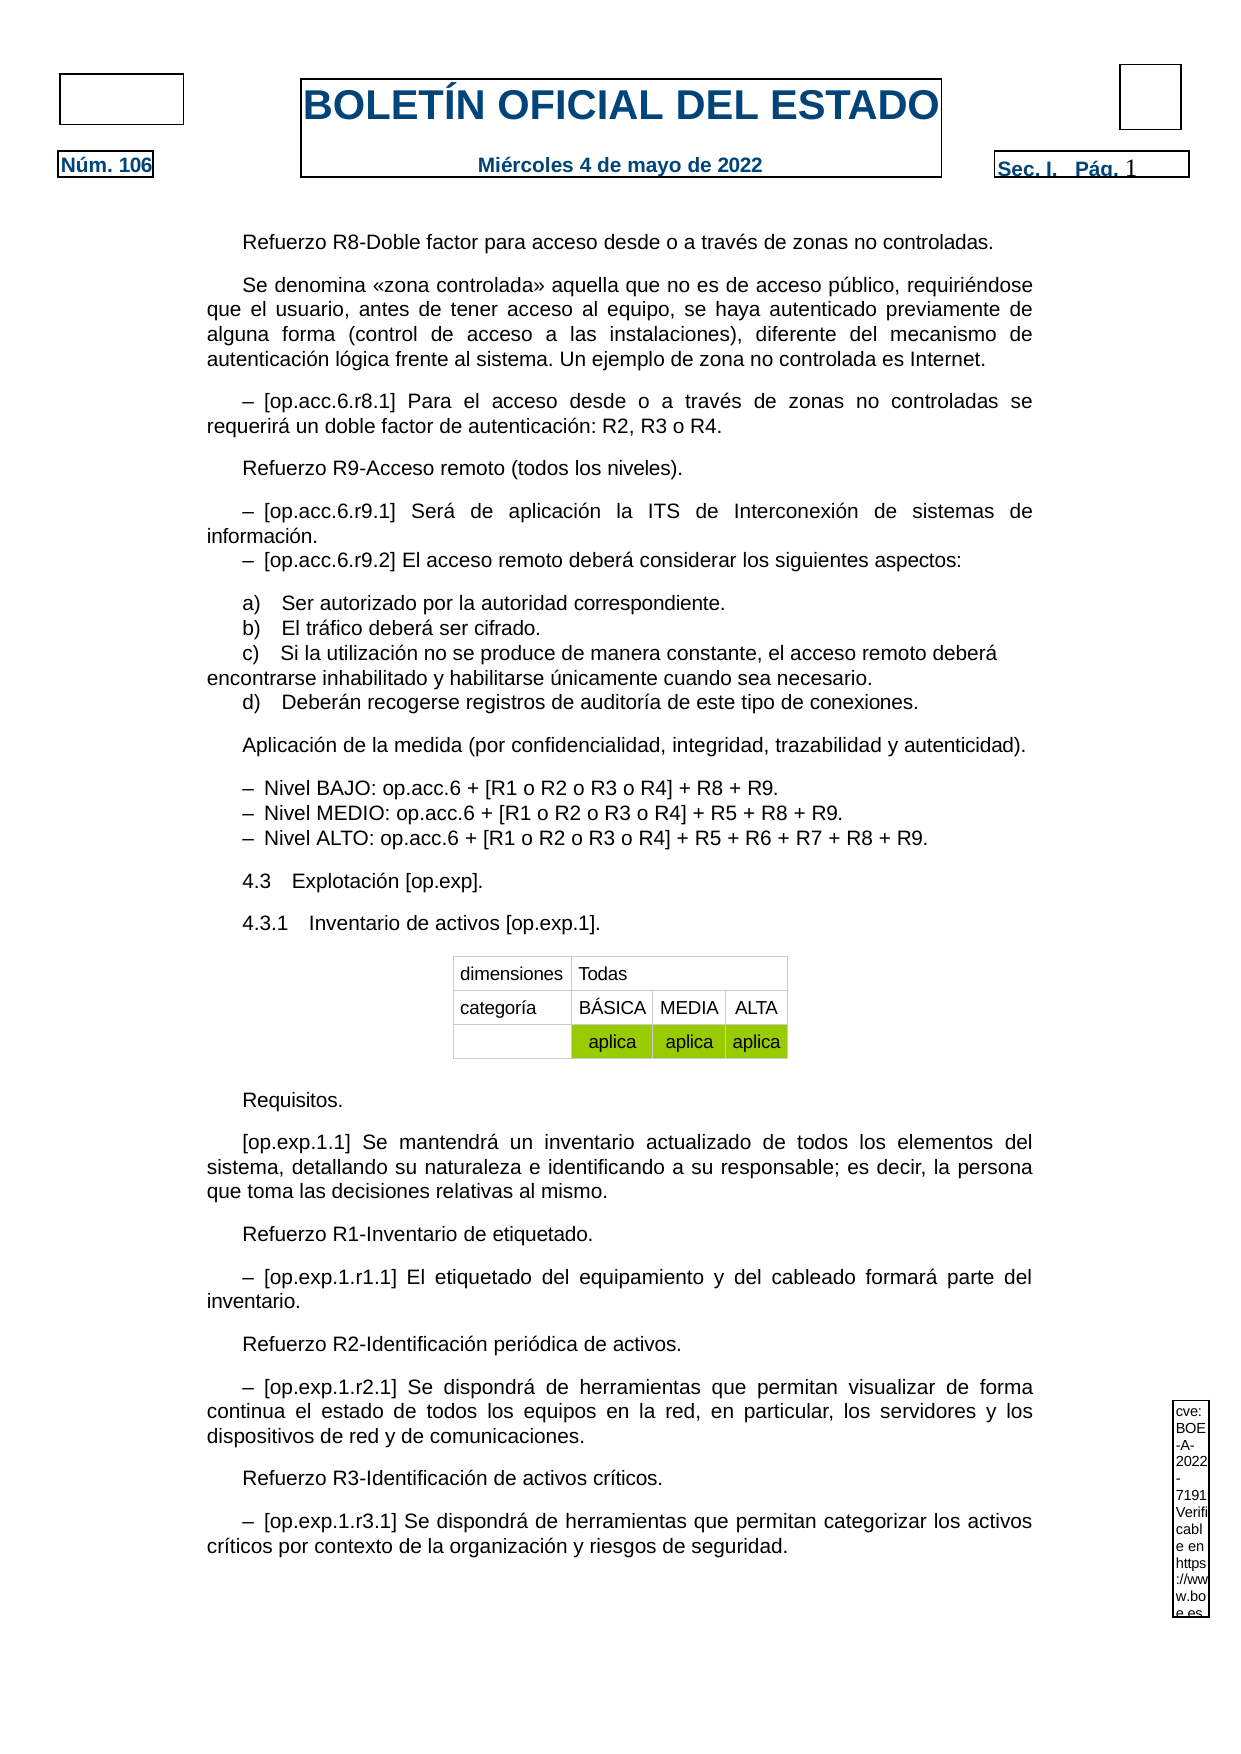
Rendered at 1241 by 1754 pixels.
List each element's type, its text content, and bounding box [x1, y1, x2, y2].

list Inventario de activos [op.exp.1]. [242, 911, 1198, 935]
table_cell aplica [653, 1025, 725, 1058]
list Verificable en https://www.boe.es [1176, 1504, 1208, 1616]
list El tráfico deberá ser cifrado. [242, 616, 1198, 640]
table_header dimensiones [454, 957, 571, 990]
table_cell ALTA [726, 991, 787, 1024]
list Deberán recogerse registros de auditoría de este tipo de conexiones. [242, 690, 1198, 714]
table_cell [454, 1025, 571, 1058]
table_cell aplica [572, 1025, 652, 1058]
text Refuerzo R1-Inventario de etiquetado. [242, 1222, 1198, 1246]
table_header Todas [572, 957, 787, 990]
list Explotación [op.exp]. [242, 868, 1198, 892]
list Nivel ALTO: op.acc.6 + [R1 o R2 o R3 o R4] + R5 + R6 + R7 + R8 + R9. [242, 826, 1198, 850]
list [op.exp.1.r2.1] Se dispondrá de herramientas que permitan visualizar de forma continua el estado de todos los equipos en la red, en particular, los servidores y los dispositivos de red y de comunicaciones. [207, 1374, 1034, 1448]
list [op.exp.1.r1.1] El etiquetado del equipamiento y del cableado formará parte del inventario. [207, 1265, 1034, 1313]
text Refuerzo R8-Doble factor para acceso desde o a través de zonas no controladas. [242, 230, 1198, 254]
list [op.acc.6.r9.2] El acceso remoto deberá considerar los siguientes aspectos: [242, 548, 1198, 572]
list Si la utilización no se produce de manera constante, el acceso remoto deberá encontrarse inhabilitado y habilitarse únicamente cuando sea necesario. [207, 641, 1034, 689]
table_cell BÁSICA [572, 991, 652, 1024]
list [op.acc.6.r9.1] Será de aplicación la ITS de Interconexión de sistemas de información. [207, 499, 1034, 547]
text Refuerzo R3-Identificación de activos críticos. [242, 1466, 1172, 1490]
text Se denomina «zona controlada» aquella que no es de acceso público, requiriéndose que el usuario, antes de tener acceso al equipo, se haya autenticado previamente de alguna forma (control de acceso a las instalaciones), diferente del mecanismo de autenticación lógica frente al sistema. Un ejemplo de zona no controlada es Internet. [207, 273, 1034, 370]
list Ser autorizado por la autoridad correspondiente. [242, 591, 1198, 615]
list [op.acc.6.r8.1] Para el acceso desde o a través de zonas no controladas se requerirá un doble factor de autenticación: R2, R3 o R4. [207, 389, 1034, 438]
text Refuerzo R2-Identificación periódica de activos. [242, 1332, 1198, 1356]
text [op.exp.1.1] Se mantendrá un inventario actualizado de todos los elementos del sistema, detallando su naturaleza e identificando a su responsable; es decir, la persona que toma las decisiones relativas al mismo. [207, 1130, 1034, 1203]
list cve: BOE-A-2022-7191 [1176, 1403, 1208, 1503]
table_cell aplica [726, 1025, 787, 1058]
table_cell MEDIA [653, 991, 725, 1024]
text Requisitos. [242, 1087, 1198, 1111]
text Refuerzo R9-Acceso remoto (todos los niveles). [242, 456, 1198, 480]
text Aplicación de la medida (por confidencialidad, integridad, trazabilidad y autenticidad). [242, 733, 1198, 757]
table_cell categoría [454, 991, 571, 1024]
list Nivel BAJO: op.acc.6 + [R1 o R2 o R3 o R4] + R8 + R9. [242, 776, 1198, 800]
list [op.exp.1.r3.1] Se dispondrá de herramientas que permitan categorizar los activos críticos por contexto de la organización y riesgos de seguridad. [207, 1509, 1034, 1557]
list Nivel MEDIO: op.acc.6 + [R1 o R2 o R3 o R4] + R5 + R8 + R9. [242, 801, 1198, 825]
